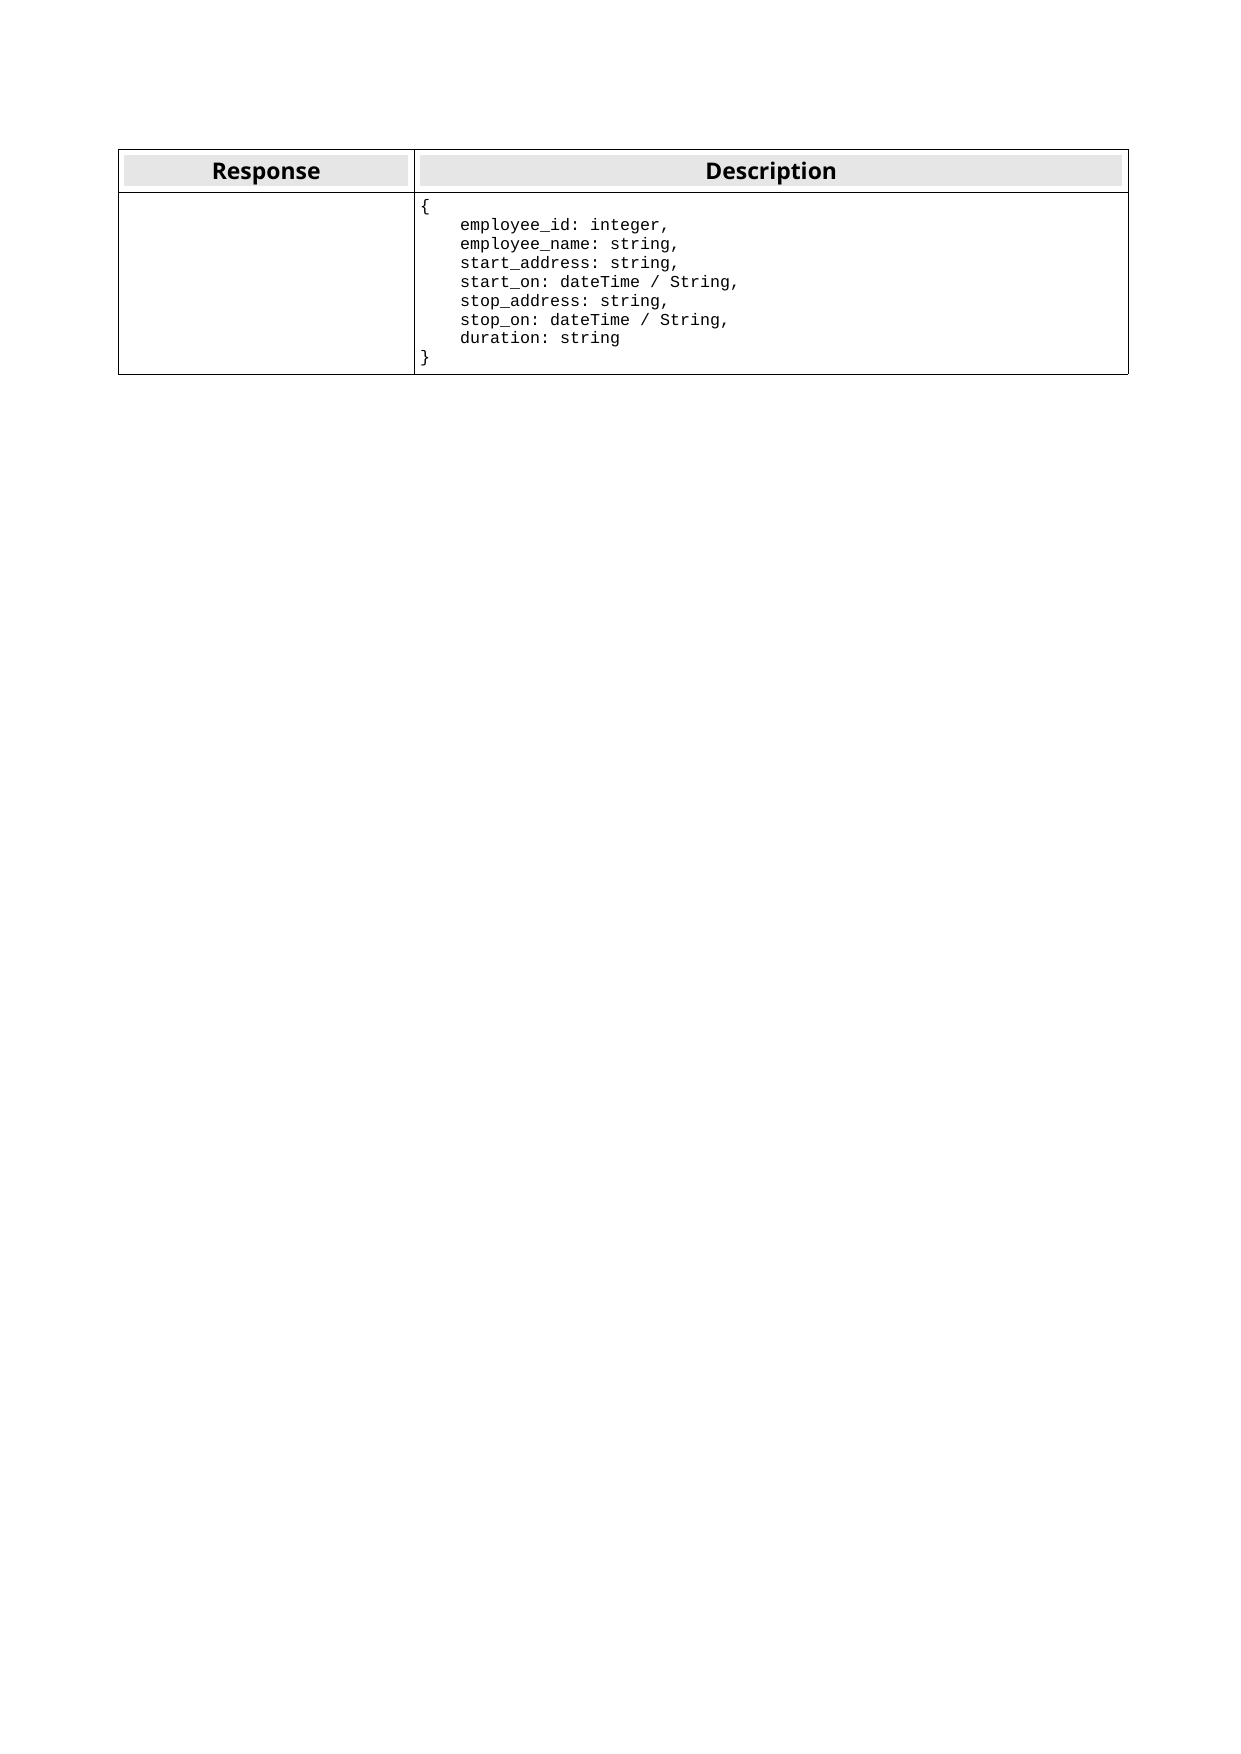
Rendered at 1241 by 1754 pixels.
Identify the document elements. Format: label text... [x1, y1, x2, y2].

table_header Description [415, 150, 1128, 192]
table_cell [119, 193, 414, 373]
table_cell { employee_id: integer, employee_name: string, start_address: string, start_on: dateTime / String, stop_address: string, stop_on: dateTime / String, duration: string } [415, 193, 1128, 373]
table_header Response [119, 150, 414, 192]
